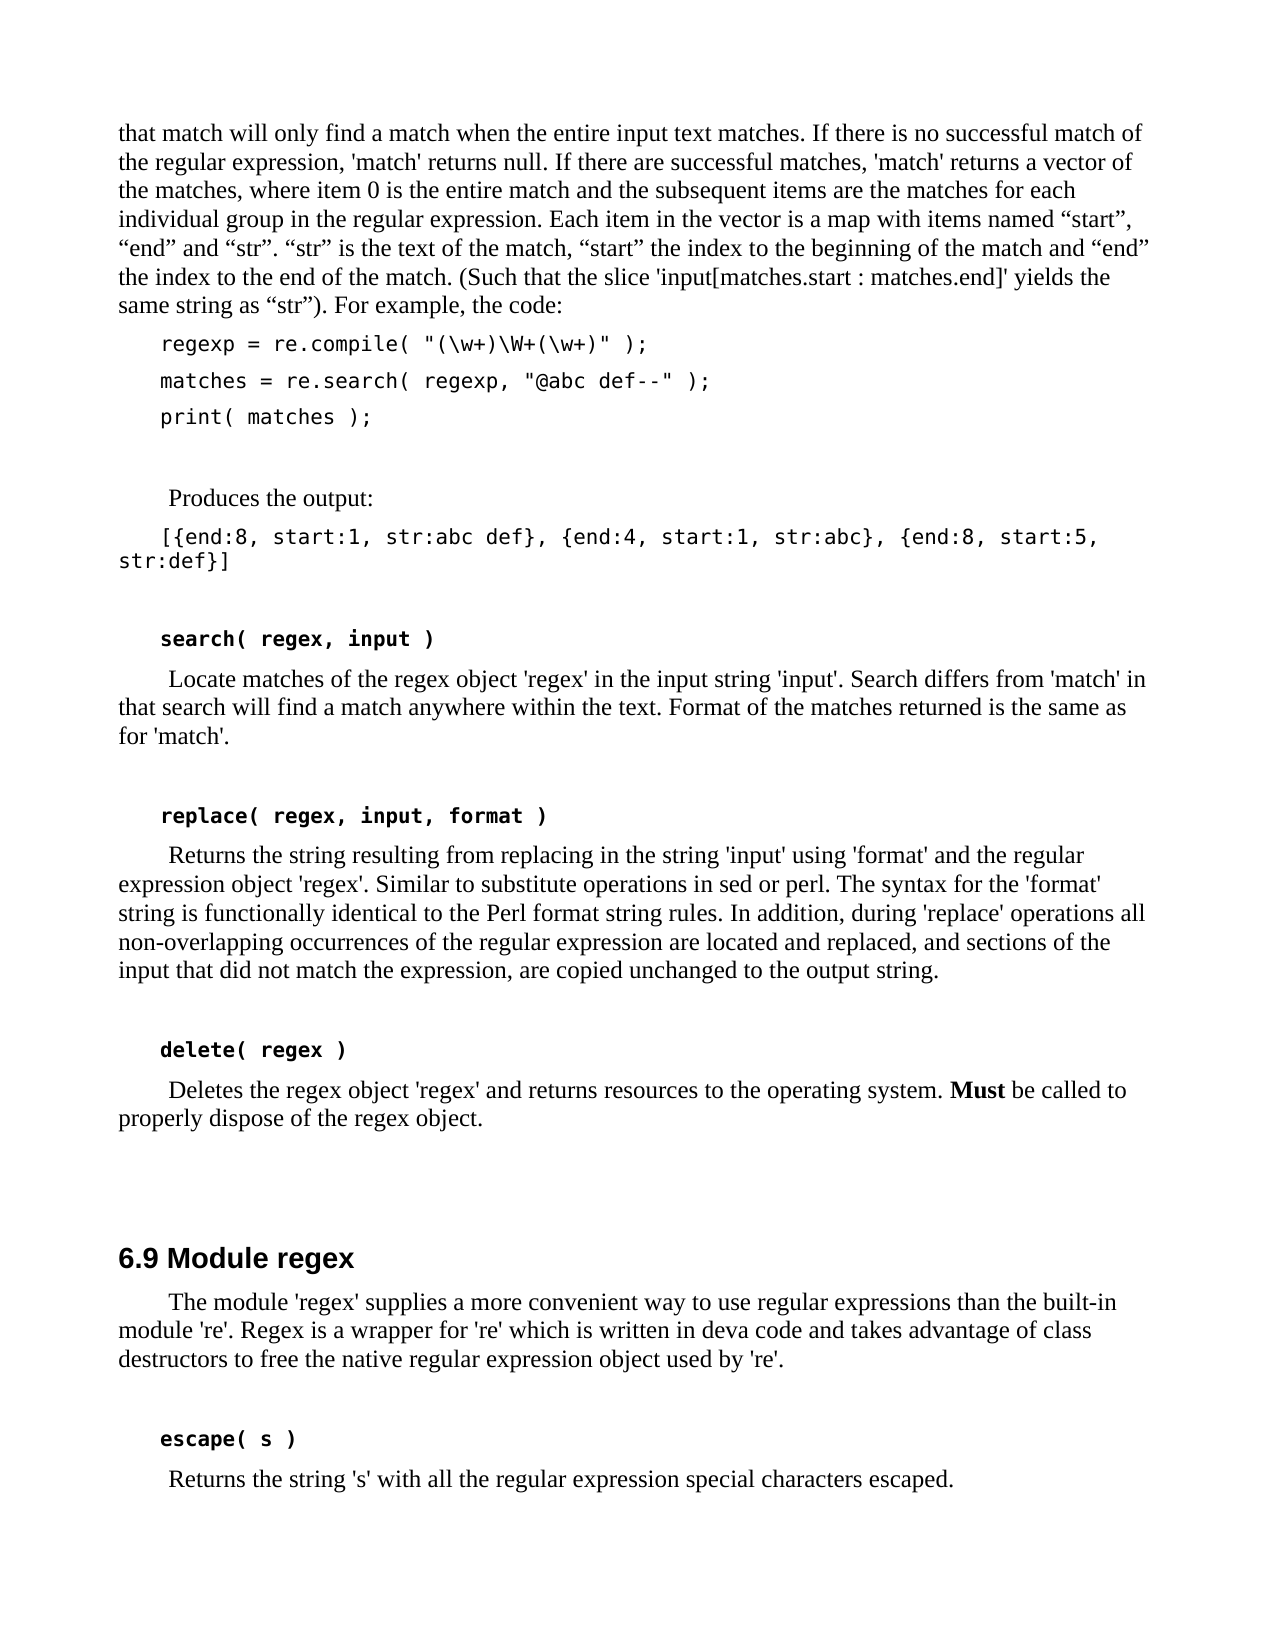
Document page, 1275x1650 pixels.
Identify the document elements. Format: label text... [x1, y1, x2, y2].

subtitle 6.9 Module regex [118, 1241, 1157, 1274]
text Returns the string 's' with all the regular expression special characters escaped. [118, 1464, 1157, 1492]
text Produces the output: [118, 483, 1157, 512]
text delete( regex ) [118, 1038, 1157, 1062]
text Returns the string resulting from replacing in the string 'input' using 'format' and the regular expression object 'regex'. Similar to substitute operations in sed or perl. The syntax for the 'format' string is functionally identical to the Perl format string rules. In addition, during 'replace' operations all non-overlapping occurrences of the regular expression are located and replaced, and sections of the input that did not match the expression, are copied unchanged to the output string. [118, 841, 1157, 984]
text [{end:8, start:1, str:abc def}, {end:4, start:1, str:abc}, {end:8, start:5, str:def}] [118, 525, 1157, 573]
text replace( regex, input, format ) [118, 804, 1157, 828]
text Locate matches of the regex object 'regex' in the input string 'input'. Search differs from 'match' in that search will find a match anywhere within the text. Format of the matches returned is the same as for 'match'. [118, 664, 1157, 750]
text matches = re.search( regexp, "@abc def--" ); [118, 369, 1157, 393]
text The module 'regex' supplies a more convenient way to use regular expressions than the built-in module 're'. Regex is a wrapper for 're' which is written in deva code and takes advantage of class destructors to free the native regular expression object used by 're'. [118, 1287, 1157, 1373]
text search( regex, input ) [118, 627, 1157, 651]
text escape( s ) [118, 1427, 1157, 1451]
text that match will only find a match when the entire input text matches. If there is no successful match of the regular expression, 'match' returns null. If there are successful matches, 'match' returns a vector of the matches, where item 0 is the entire match and the subsequent items are the matches for each individual group in the regular expression. Each item in the vector is a map with items named “start”, “end” and “str”. “str” is the text of the match, “start” the index to the beginning of the match and “end” the index to the end of the match. (Such that the slice 'input[matches.start : matches.end]' yields the same string as “str”). For example, the code: [118, 118, 1157, 319]
text Deletes the regex object 'regex' and returns resources to the operating system. Must be called to properly dispose of the regex object. [118, 1075, 1157, 1132]
text print( matches ); [118, 405, 1157, 430]
text regexp = re.compile( "(\w+)\W+(\w+)" ); [118, 332, 1157, 356]
